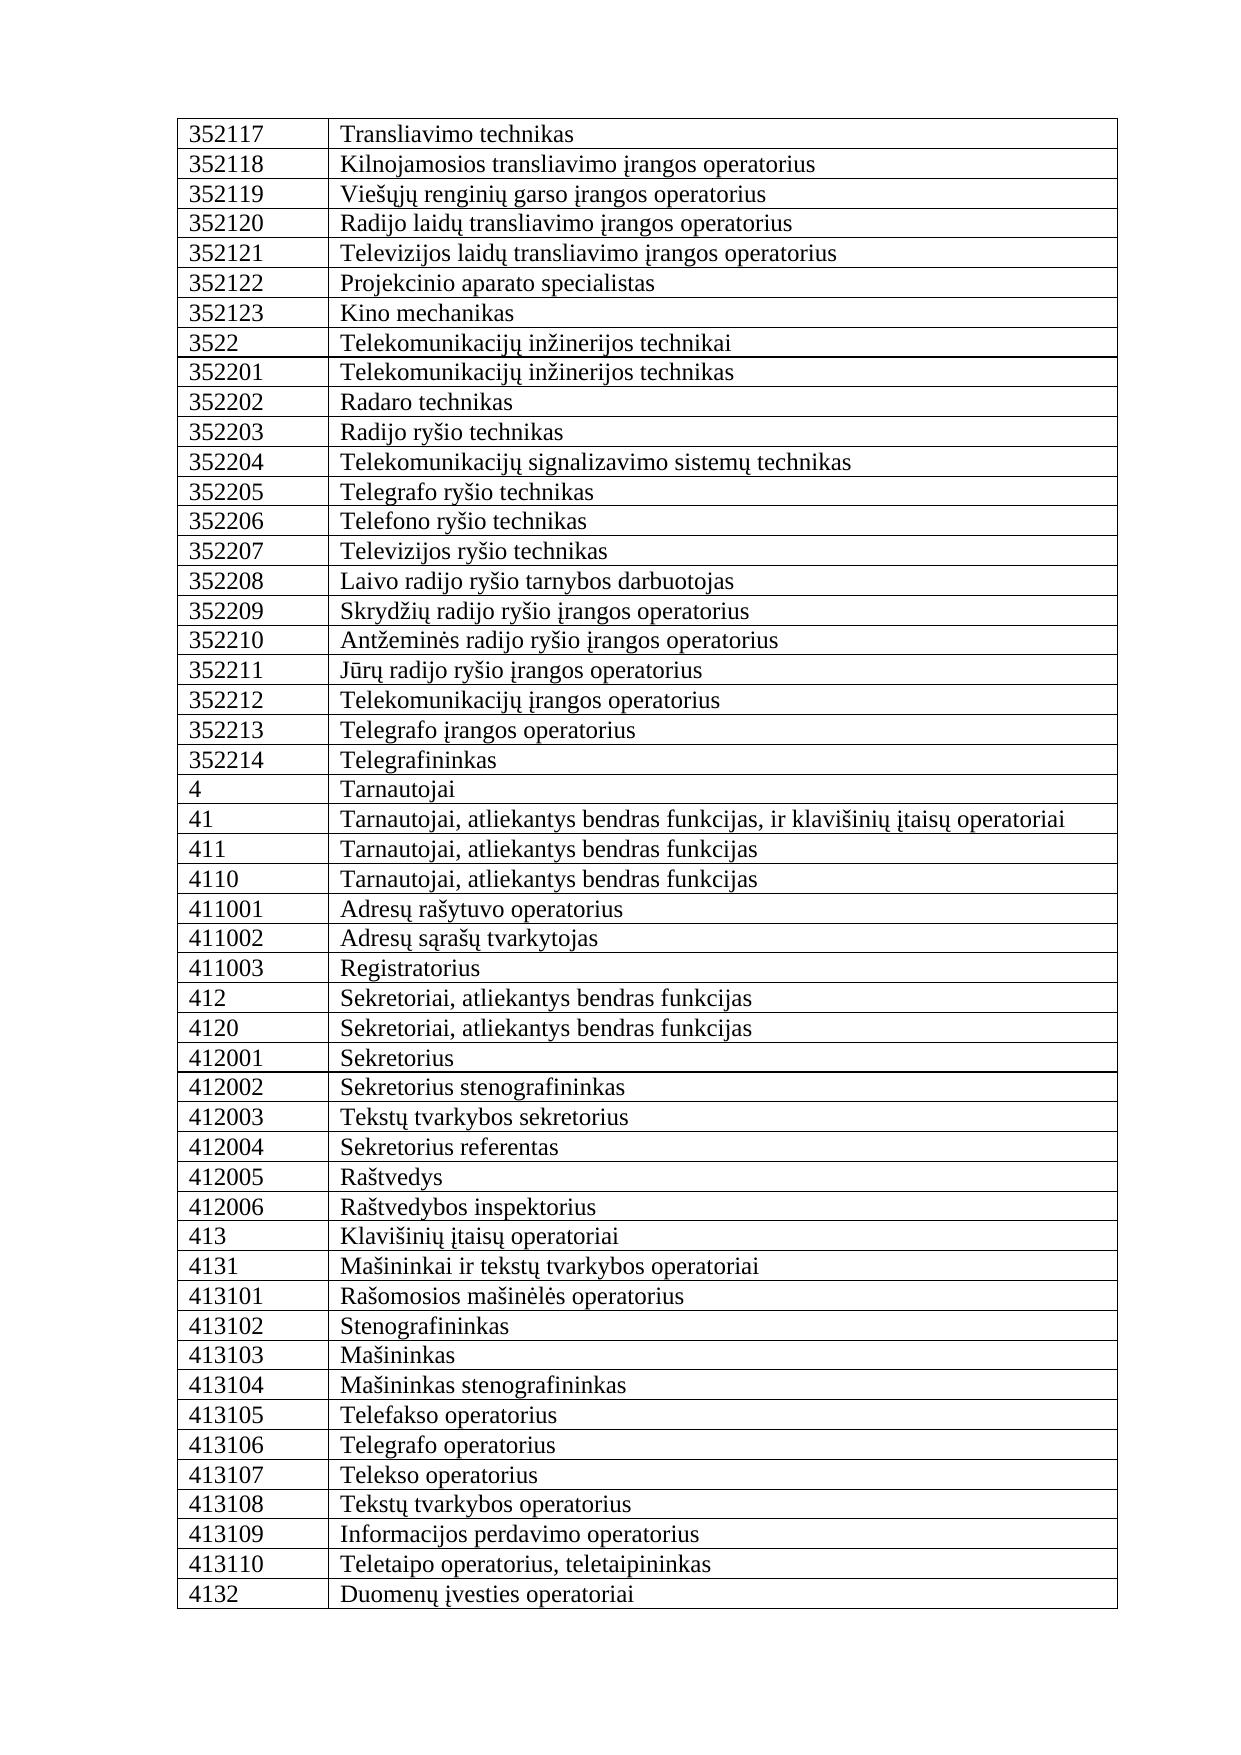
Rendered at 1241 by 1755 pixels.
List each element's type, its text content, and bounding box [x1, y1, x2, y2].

table_cell [1118, 416, 1122, 446]
table_cell [1118, 148, 1122, 178]
table_cell 411002 [178, 924, 328, 952]
table_cell 352211 [178, 655, 328, 684]
table_cell Transliavimo technikas [329, 119, 1117, 148]
table_cell Mašininkas stenografininkas [329, 1370, 1117, 1399]
table_cell 352202 [178, 387, 328, 416]
table_cell 412002 [178, 1073, 328, 1101]
table_cell [1118, 625, 1122, 654]
table_cell 413106 [178, 1430, 328, 1459]
table_cell [1118, 565, 1122, 595]
table_cell [1118, 1042, 1122, 1071]
table_cell 41 [178, 804, 328, 833]
table_cell [1118, 684, 1122, 714]
table_cell 352203 [178, 417, 328, 446]
table_cell [1118, 1220, 1122, 1250]
table_cell Radijo ryšio technikas [329, 417, 1117, 446]
table_cell [1118, 327, 1122, 356]
table_cell Kilnojamosios transliavimo įrangos operatorius [329, 149, 1117, 178]
table_cell 352119 [178, 179, 328, 207]
table_cell 413101 [178, 1281, 328, 1310]
table_cell 352212 [178, 685, 328, 714]
table_cell Registratorius [329, 953, 1117, 982]
table_cell [1118, 1518, 1122, 1548]
table_cell [1118, 476, 1122, 505]
table_cell 352209 [178, 596, 328, 624]
table_cell Raštvedys [329, 1162, 1117, 1191]
table_cell Tarnautojai [329, 775, 1117, 803]
table_cell 352120 [178, 209, 328, 237]
table_cell Televizijos ryšio technikas [329, 536, 1117, 565]
table_cell 4110 [178, 864, 328, 893]
table_cell Klavišinių įtaisų operatoriai [329, 1221, 1117, 1250]
table_cell 352121 [178, 238, 328, 267]
table_cell 413102 [178, 1311, 328, 1339]
table_cell 352117 [178, 119, 328, 148]
table_cell [1118, 863, 1122, 893]
table_cell 352214 [178, 745, 328, 773]
table_cell 413 [178, 1221, 328, 1250]
table_cell Teletaipo operatorius, teletaipininkas [329, 1549, 1117, 1578]
table_cell [1118, 208, 1122, 237]
table_cell [1118, 446, 1122, 476]
table_cell [1118, 1191, 1122, 1220]
table_cell Telekomunikacijų inžinerijos technikas [329, 358, 1117, 386]
table_cell [1118, 356, 1122, 386]
table_cell 412004 [178, 1132, 328, 1161]
table_cell [1118, 386, 1122, 416]
table_cell [1118, 833, 1122, 863]
table_cell Telekso operatorius [329, 1460, 1117, 1488]
table_cell [1118, 982, 1122, 1012]
table_cell Radijo laidų transliavimo įrangos operatorius [329, 209, 1117, 237]
table_cell 411003 [178, 953, 328, 982]
table_cell Tarnautojai, atliekantys bendras funkcijas [329, 864, 1117, 893]
table_cell Rašomosios mašinėlės operatorius [329, 1281, 1117, 1310]
table_cell 411 [178, 834, 328, 863]
table_cell 352210 [178, 626, 328, 654]
table_cell [1118, 297, 1122, 327]
table_cell Skrydžių radijo ryšio įrangos operatorius [329, 596, 1117, 624]
table_cell Viešųjų renginių garso įrangos operatorius [329, 179, 1117, 207]
table_cell 413109 [178, 1519, 328, 1548]
table_cell 412001 [178, 1043, 328, 1071]
table_cell 413105 [178, 1400, 328, 1429]
table_cell [1118, 535, 1122, 565]
table_cell Telegrafininkas [329, 745, 1117, 773]
table_cell Televizijos laidų transliavimo įrangos operatorius [329, 238, 1117, 267]
table_cell [1118, 654, 1122, 684]
table_cell Sekretorius [329, 1043, 1117, 1071]
table_cell [1118, 1310, 1122, 1339]
table_cell [1118, 267, 1122, 297]
table_cell Telegrafo įrangos operatorius [329, 715, 1117, 744]
table_cell [1118, 1399, 1122, 1429]
table_cell Radaro technikas [329, 387, 1117, 416]
table_cell Sekretoriai, atliekantys bendras funkcijas [329, 1013, 1117, 1042]
table_cell 352213 [178, 715, 328, 744]
table_cell [1118, 1101, 1122, 1131]
table_cell 352208 [178, 566, 328, 595]
table_cell [1118, 595, 1122, 624]
table_cell [1118, 893, 1122, 922]
table_cell Tarnautojai, atliekantys bendras funkcijas [329, 834, 1117, 863]
table_cell 4132 [178, 1579, 328, 1608]
table_cell Duomenų įvesties operatoriai [329, 1579, 1117, 1608]
table_cell [1118, 178, 1122, 207]
table_cell Mašininkai ir tekstų tvarkybos operatoriai [329, 1251, 1117, 1280]
table_cell Adresų sąrašų tvarkytojas [329, 924, 1117, 952]
table_cell Adresų rašytuvo operatorius [329, 894, 1117, 922]
table_cell Telekomunikacijų įrangos operatorius [329, 685, 1117, 714]
table_cell 352201 [178, 358, 328, 386]
table_cell Telefono ryšio technikas [329, 506, 1117, 535]
table_cell Antžeminės radijo ryšio įrangos operatorius [329, 626, 1117, 654]
table_cell Stenografininkas [329, 1311, 1117, 1339]
table_cell Kino mechanikas [329, 298, 1117, 327]
table_cell [1118, 1369, 1122, 1399]
table_cell Sekretorius stenografininkas [329, 1073, 1117, 1101]
table_cell 413110 [178, 1549, 328, 1578]
table_cell Tekstų tvarkybos sekretorius [329, 1102, 1117, 1131]
table_cell Sekretoriai, atliekantys bendras funkcijas [329, 983, 1117, 1012]
table_cell Telekomunikacijų inžinerijos technikai [329, 328, 1117, 356]
table_cell 3522 [178, 328, 328, 356]
table_cell [1118, 952, 1122, 982]
table_cell Informacijos perdavimo operatorius [329, 1519, 1117, 1548]
table_cell 352122 [178, 268, 328, 297]
table_cell Laivo radijo ryšio tarnybos darbuotojas [329, 566, 1117, 595]
table_cell 4120 [178, 1013, 328, 1042]
table_cell 4131 [178, 1251, 328, 1280]
table_cell Jūrų radijo ryšio įrangos operatorius [329, 655, 1117, 684]
table_cell Mašininkas [329, 1341, 1117, 1369]
table_cell 412006 [178, 1192, 328, 1220]
table_cell 411001 [178, 894, 328, 922]
table_cell Tekstų tvarkybos operatorius [329, 1490, 1117, 1518]
table_cell Projekcinio aparato specialistas [329, 268, 1117, 297]
table_cell Sekretorius referentas [329, 1132, 1117, 1161]
table_cell [1118, 1161, 1122, 1191]
table_cell [1118, 1340, 1122, 1369]
table_cell [1118, 1131, 1122, 1161]
table_cell 352206 [178, 506, 328, 535]
table_cell [1118, 923, 1122, 952]
table_cell Tarnautojai, atliekantys bendras funkcijas, ir klavišinių įtaisų operatoriai [329, 804, 1117, 833]
table_cell [1118, 803, 1122, 833]
table_cell [1118, 1548, 1122, 1578]
table_cell [1118, 714, 1122, 744]
table_cell 413108 [178, 1490, 328, 1518]
table_cell 412003 [178, 1102, 328, 1131]
table_cell 352204 [178, 447, 328, 476]
table_cell [1118, 774, 1122, 803]
table_cell [1118, 1459, 1122, 1488]
table_cell [1118, 1012, 1122, 1042]
table_cell [1118, 1071, 1122, 1101]
table_cell Telegrafo operatorius [329, 1430, 1117, 1459]
table_cell [1118, 1429, 1122, 1459]
table_cell [1118, 505, 1122, 535]
table_cell 352118 [178, 149, 328, 178]
table_cell 4 [178, 775, 328, 803]
table_cell 413107 [178, 1460, 328, 1488]
table_cell Telefakso operatorius [329, 1400, 1117, 1429]
table_cell [1118, 118, 1122, 148]
table_cell Raštvedybos inspektorius [329, 1192, 1117, 1220]
table_cell 413103 [178, 1341, 328, 1369]
table_cell [1118, 1578, 1122, 1608]
table_cell 412 [178, 983, 328, 1012]
table_cell 352207 [178, 536, 328, 565]
table_cell [1118, 1280, 1122, 1310]
table_cell [1118, 1250, 1122, 1280]
table_cell 352205 [178, 477, 328, 505]
table_cell [1118, 1489, 1122, 1518]
table_cell Telegrafo ryšio technikas [329, 477, 1117, 505]
table_cell 412005 [178, 1162, 328, 1191]
table_cell 352123 [178, 298, 328, 327]
table_cell [1118, 237, 1122, 267]
table_cell 413104 [178, 1370, 328, 1399]
table_cell [1118, 744, 1122, 773]
table_cell Telekomunikacijų signalizavimo sistemų technikas [329, 447, 1117, 476]
